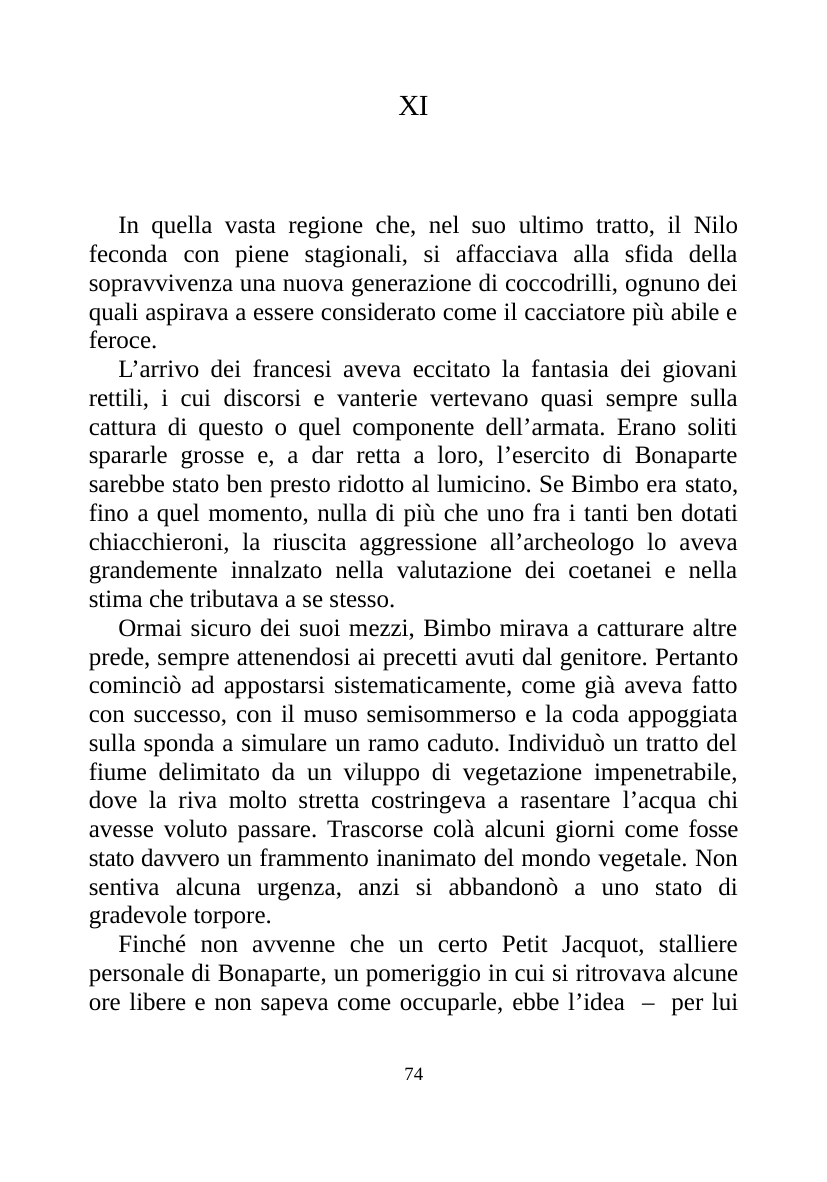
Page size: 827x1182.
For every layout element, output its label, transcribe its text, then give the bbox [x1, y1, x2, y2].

text Ormai sicuro dei suoi mezzi, Bimbo mirava a catturare altre prede, sempre attenendosi ai precetti avuti dal genitore. Pertanto cominciò ad appostarsi sistematicamente, come già aveva fatto con successo, con il muso semisommerso e la coda appoggiata sulla sponda a simulare un ramo caduto. Individuò un tratto del fiume delimitato da un viluppo di vegetazione impenetrabile, dove la riva molto stretta costringeva a rasentare l’acqua chi avesse voluto passare. Trascorse colà alcuni giorni come fosse stato davvero un frammento inanimato del mondo vegetale. Non sentiva alcuna urgenza, anzi si abbandonò a uno stato di gradevole torpore. [88, 613, 738, 929]
text L’arrivo dei francesi aveva eccitato la fantasia dei giovani rettili, i cui discorsi e vanterie vertevano quasi sempre sulla cattura di questo o quel componente dell’armata. Erano soliti spararle grosse e, a dar retta a loro, l’esercito di Bonaparte sarebbe stato ben presto ridotto al lumicino. Se Bimbo era stato, fino a quel momento, nulla di più che uno fra i tanti ben dotati chiacchieroni, la riuscita aggressione all’archeologo lo aveva grandemente innalzato nella valutazione dei coetanei e nella stima che tributava a se stesso. [88, 354, 738, 613]
text In quella vasta regione che, nel suo ultimo tratto, il Nilo feconda con piene stagionali, si affacciava alla sfida della sopravvivenza una nuova generazione di coccodrilli, ognuno dei quali aspirava a essere considerato come il cacciatore più abile e feroce. [88, 211, 738, 354]
text Finché non avvenne che un certo Petit Jacquot, stalliere personale di Bonaparte, un pomeriggio in cui si ritrovava alcune ore libere e non sapeva come occuparle, ebbe l’idea ‒ per lui [88, 929, 738, 1016]
text XI [88, 88, 738, 122]
